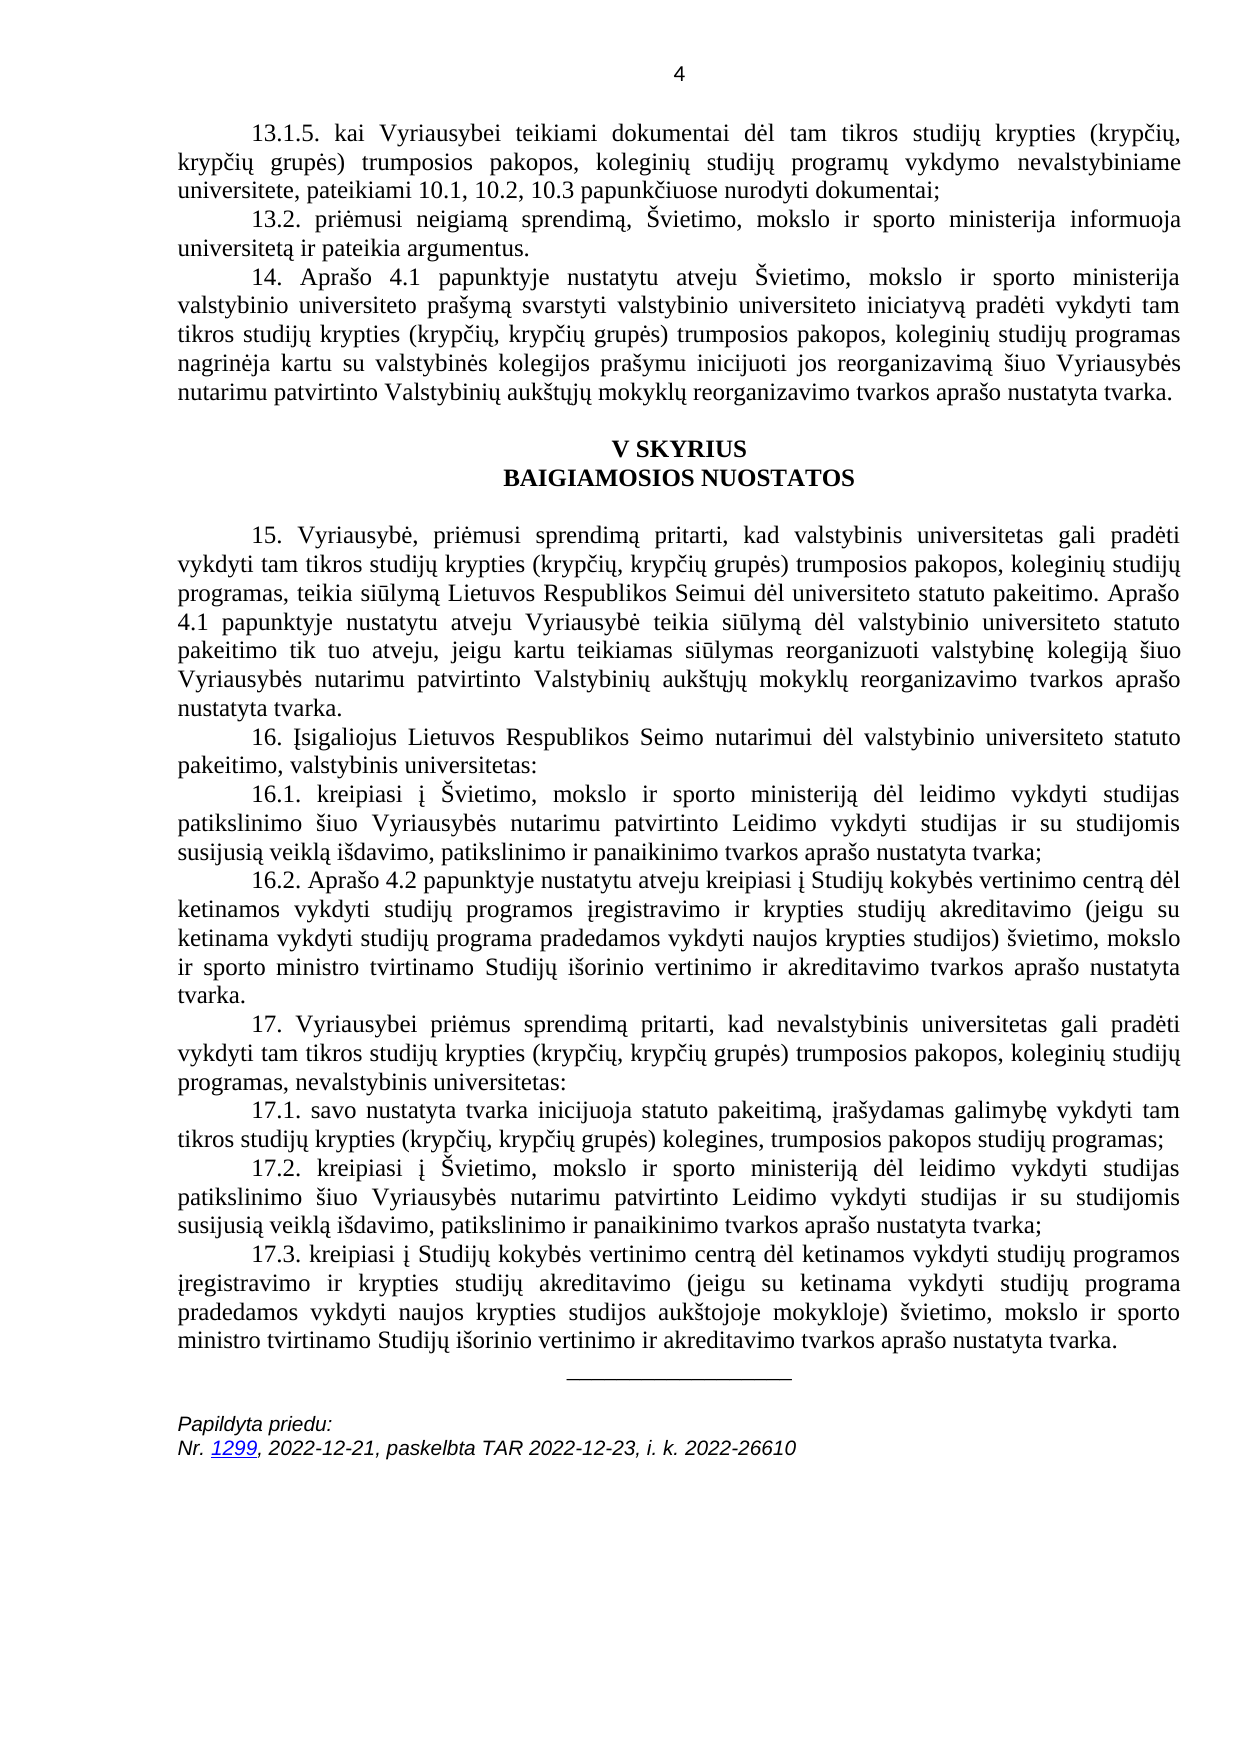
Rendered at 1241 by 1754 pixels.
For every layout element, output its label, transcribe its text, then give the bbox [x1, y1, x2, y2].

text __________________ [177, 1354, 1181, 1383]
text 14. Aprašo 4.1 papunktyje nustatytu atveju Švietimo, mokslo ir sporto ministerija valstybinio universiteto prašymą svarstyti valstybinio universiteto iniciatyvą pradėti vykdyti tam tikros studijų krypties (krypčių, krypčių grupės) trumposios pakopos, koleginių studijų programas nagrinėja kartu su valstybinės kolegijos prašymu inicijuoti jos reorganizavimą šiuo Vyriausybės nutarimu patvirtinto Valstybinių aukštųjų mokyklų reorganizavimo tvarkos aprašo nustatyta tvarka. [177, 262, 1181, 406]
text 16.2. Aprašo 4.2 papunktyje nustatytu atveju kreipiasi į Studijų kokybės vertinimo centrą dėl ketinamos vykdyti studijų programos įregistravimo ir krypties studijų akreditavimo (jeigu su ketinama vykdyti studijų programa pradedamos vykdyti naujos krypties studijos) švietimo, mokslo ir sporto ministro tvirtinamo Studijų išorinio vertinimo ir akreditavimo tvarkos aprašo nustatyta tvarka. [177, 866, 1181, 1009]
text Papildyta priedu: [177, 1412, 1181, 1436]
text 16. Įsigaliojus Lietuvos Respublikos Seimo nutarimui dėl valstybinio universiteto statuto pakeitimo, valstybinis universitetas: [177, 722, 1181, 779]
text 13.1.5. kai Vyriausybei teikiami dokumentai dėl tam tikros studijų krypties (krypčių, krypčių grupės) trumposios pakopos, koleginių studijų programų vykdymo nevalstybiniame universitete, pateikiami 10.1, 10.2, 10.3 papunkčiuose nurodyti dokumentai; [177, 118, 1181, 204]
text 17.2. kreipiasi į Švietimo, mokslo ir sporto ministeriją dėl leidimo vykdyti studijas patikslinimo šiuo Vyriausybės nutarimu patvirtinto Leidimo vykdyti studijas ir su studijomis susijusią veiklą išdavimo, patikslinimo ir panaikinimo tvarkos aprašo nustatyta tvarka; [177, 1153, 1181, 1239]
text Nr. 1299, 2022-12-21, paskelbta TAR 2022-12-23, i. k. 2022-26610 [177, 1436, 1181, 1460]
text 17.1. savo nustatyta tvarka inicijuoja statuto pakeitimą, įrašydamas galimybę vykdyti tam tikros studijų krypties (krypčių, krypčių grupės) kolegines, trumposios pakopos studijų programas; [177, 1096, 1181, 1153]
text 17.3. kreipiasi į Studijų kokybės vertinimo centrą dėl ketinamos vykdyti studijų programos įregistravimo ir krypties studijų akreditavimo (jeigu su ketinama vykdyti studijų programa pradedamos vykdyti naujos krypties studijos aukštojoje mokykloje) švietimo, mokslo ir sporto ministro tvirtinamo Studijų išorinio vertinimo ir akreditavimo tvarkos aprašo nustatyta tvarka. [177, 1239, 1181, 1354]
text V SKYRIUS [177, 434, 1181, 463]
text 13.2. priėmusi neigiamą sprendimą, Švietimo, mokslo ir sporto ministerija informuoja universitetą ir pateikia argumentus. [177, 204, 1181, 262]
text BAIGIAMOSIOS NUOSTATOS [177, 463, 1181, 492]
text 15. Vyriausybė, priėmusi sprendimą pritarti, kad valstybinis universitetas gali pradėti vykdyti tam tikros studijų krypties (krypčių, krypčių grupės) trumposios pakopos, koleginių studijų programas, teikia siūlymą Lietuvos Respublikos Seimui dėl universiteto statuto pakeitimo. Aprašo 4.1 papunktyje nustatytu atveju Vyriausybė teikia siūlymą dėl valstybinio universiteto statuto pakeitimo tik tuo atveju, jeigu kartu teikiamas siūlymas reorganizuoti valstybinę kolegiją šiuo Vyriausybės nutarimu patvirtinto Valstybinių aukštųjų mokyklų reorganizavimo tvarkos aprašo nustatyta tvarka. [177, 521, 1181, 722]
text 16.1. kreipiasi į Švietimo, mokslo ir sporto ministeriją dėl leidimo vykdyti studijas patikslinimo šiuo Vyriausybės nutarimu patvirtinto Leidimo vykdyti studijas ir su studijomis susijusią veiklą išdavimo, patikslinimo ir panaikinimo tvarkos aprašo nustatyta tvarka; [177, 779, 1181, 866]
text 17. Vyriausybei priėmus sprendimą pritarti, kad nevalstybinis universitetas gali pradėti vykdyti tam tikros studijų krypties (krypčių, krypčių grupės) trumposios pakopos, koleginių studijų programas, nevalstybinis universitetas: [177, 1009, 1181, 1096]
